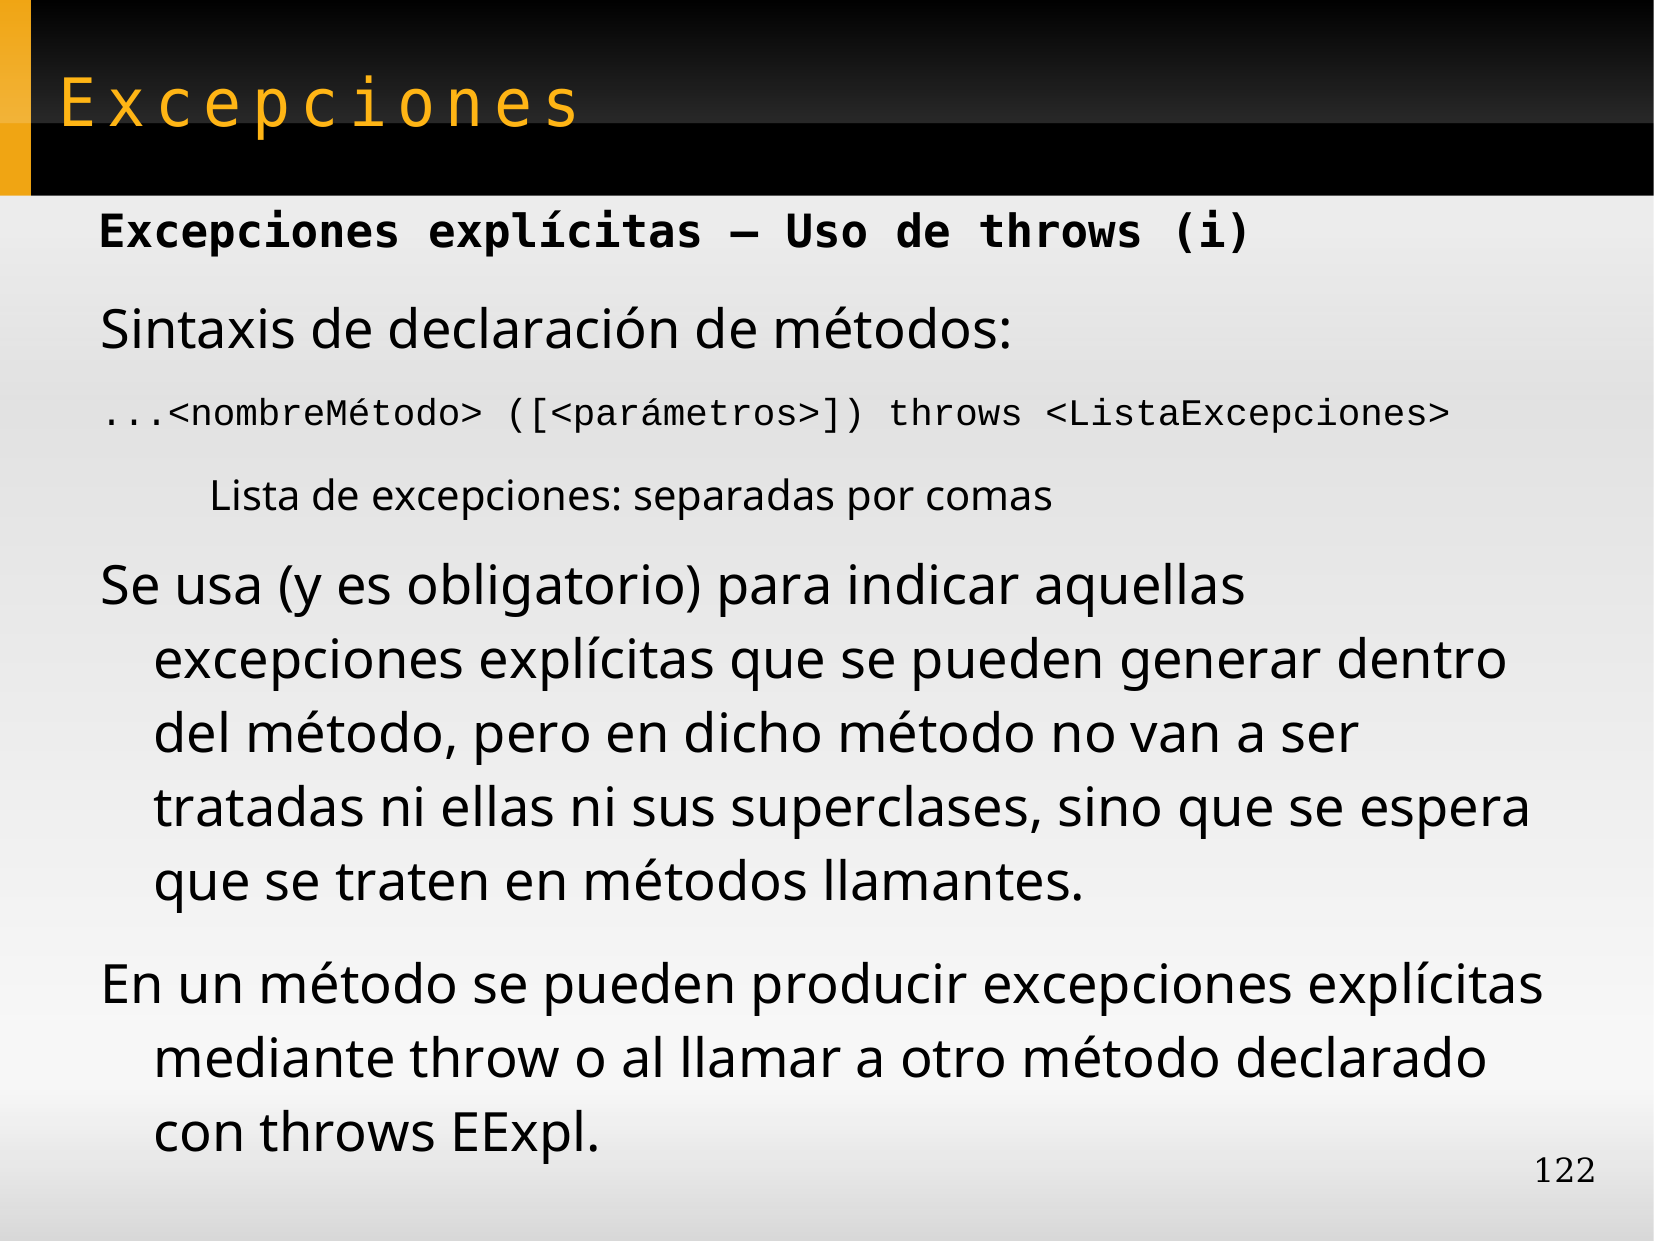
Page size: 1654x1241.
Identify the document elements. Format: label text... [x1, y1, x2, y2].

title Excepciones [59, 29, 1506, 178]
text_box Excepciones explícitas – Uso de throws (i) [83, 197, 1268, 266]
list Sintaxis de declaración de métodos: ...<nombreMétodo> ([<parámetros>]) throws <ListaExcepciones> Lista de excepciones: separadas por comas Se usa (y es obligatorio) para indicar aquellas excepciones explícitas que se pueden generar dentro del método, pero en dicho método no van a ser tratadas ni ellas ni sus superclases, sino que se espera que se traten en métodos llamantes. En un método se pueden producir excepciones explícitas mediante throw o al llamar a otro método declarado con throws EExpl. [82, 290, 1571, 1109]
picture [0, 0, 1654, 1241]
